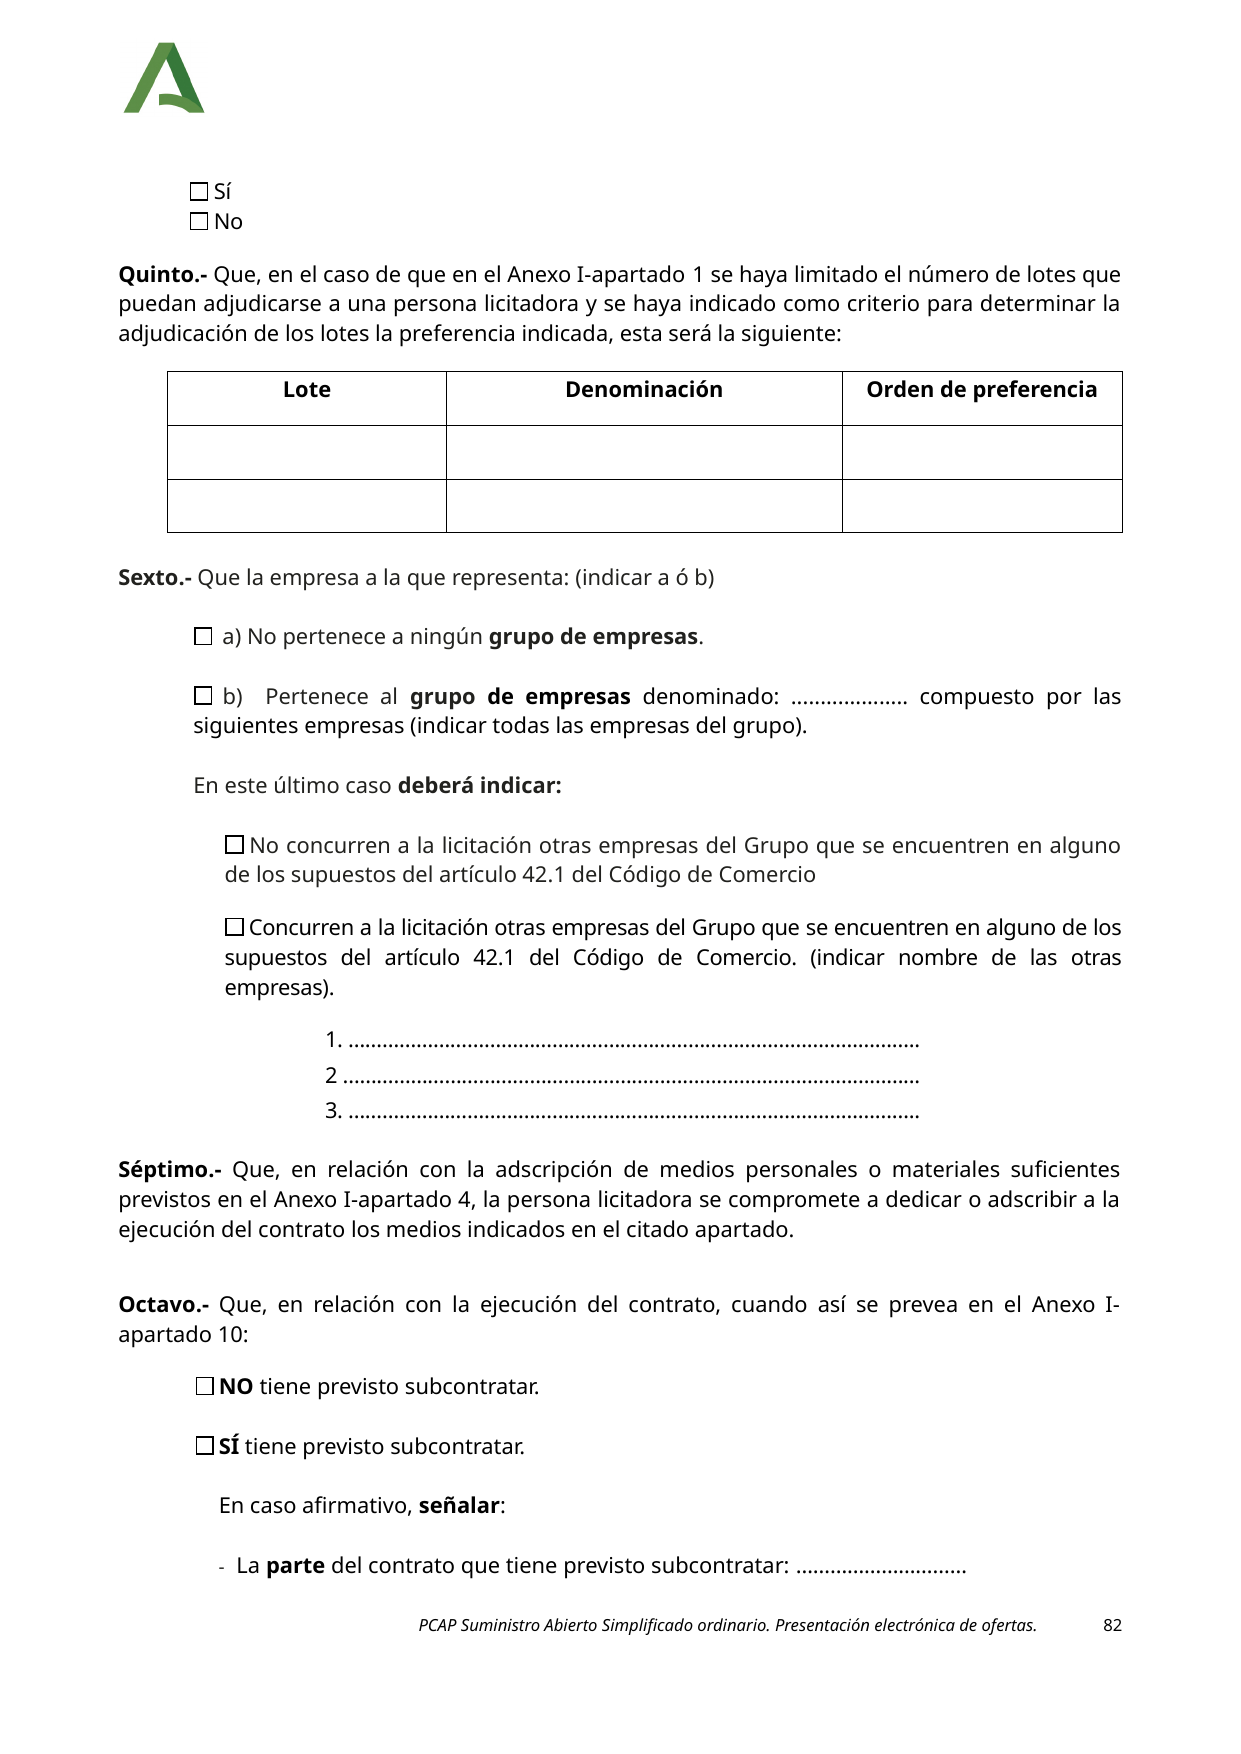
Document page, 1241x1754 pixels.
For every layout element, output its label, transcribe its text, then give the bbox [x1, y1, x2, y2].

table_cell [843, 480, 1122, 532]
table_header Denominación [447, 372, 842, 424]
text NO tiene previsto subcontratar. [195, 1371, 1122, 1401]
table_cell [843, 426, 1122, 478]
text Séptimo.- Que, en relación con la adscripción de medios personales o materiales suficientes previstos en el Anexo I-apartado 4, la persona licitadora se compromete a dedicar o adscribir a la ejecución del contrato los medios indicados en el citado apartado. [118, 1154, 1122, 1243]
text Sí [189, 176, 1122, 206]
table_header Orden de preferencia [843, 372, 1122, 424]
text No [189, 206, 1122, 236]
table_cell [168, 480, 446, 532]
list a) No pertenece a ningún grupo de empresas. [156, 621, 1122, 651]
text SÍ tiene previsto subcontratar. [195, 1431, 1122, 1460]
list No concurren a la licitación otras empresas del Grupo que se encuentren en alguno de los supuestos del artículo 42.1 del Código de Comercio [189, 830, 1122, 889]
list Sexto.- Que la empresa a la que representa: (indicar a ó b) [118, 562, 1122, 591]
list b) Pertenece al grupo de empresas denominado: .................... compuesto por las siguientes empresas (indicar todas las empresas del grupo). [156, 681, 1122, 740]
list La parte del contrato que tiene previsto subcontratar: ………………………… [218, 1550, 1122, 1579]
list En este último caso deberá indicar: [156, 770, 1122, 800]
text Octavo.- Que, en relación con la ejecución del contrato, cuando así se prevea en el Anexo I-apartado 10: [118, 1289, 1122, 1348]
table_header Lote [168, 372, 446, 424]
table_cell [447, 426, 842, 478]
text 2 ………………………………………………………………………………………... [325, 1060, 1122, 1089]
table_cell [168, 426, 446, 478]
list 3. ……………………………………………………………………………………….. [325, 1096, 1122, 1125]
text En caso afirmativo, señalar: [159, 1490, 1122, 1520]
table_cell [447, 480, 842, 532]
list Concurren a la licitación otras empresas del Grupo que se encuentren en alguno de los supuestos del artículo 42.1 del Código de Comercio. (indicar nombre de las otras empresas). [189, 912, 1122, 1001]
text Quinto.- Que, en el caso de que en el Anexo I-apartado 1 se haya limitado el número de lotes que puedan adjudicarse a una persona licitadora y se haya indicado como criterio para determinar la adjudicación de los lotes la preferencia indicada, esta será la siguiente: [118, 259, 1122, 348]
picture [119, 38, 209, 117]
text 1. ……………………………………………………………………………………….. [325, 1024, 1122, 1054]
